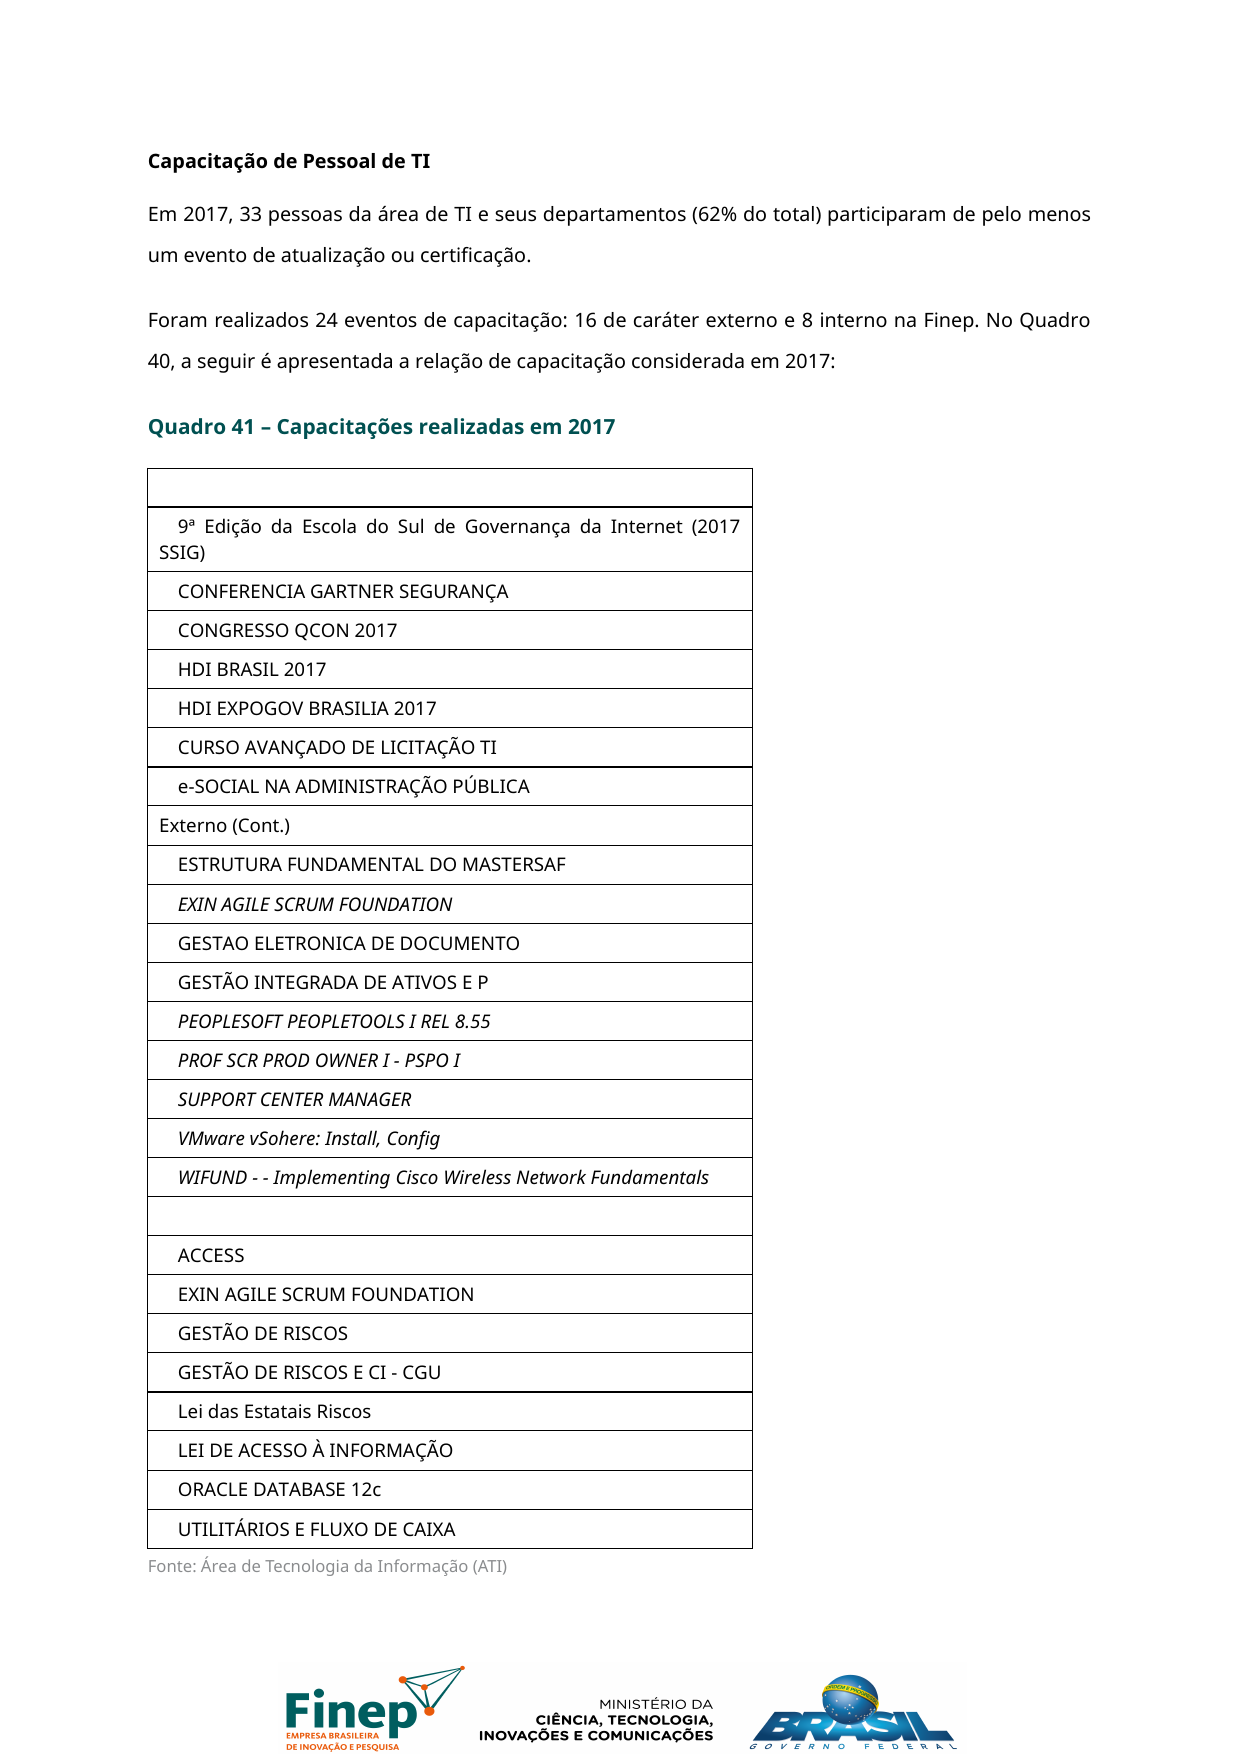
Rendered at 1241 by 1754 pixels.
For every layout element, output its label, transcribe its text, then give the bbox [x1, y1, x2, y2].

table_cell PEOPLESOFT PEOPLETOOLS I REL 8.55 [148, 1002, 752, 1040]
table_cell PROF SCR PROD OWNER I - PSPO I [148, 1041, 752, 1079]
table_header Externo [148, 469, 752, 506]
table_cell ACCESS [148, 1236, 752, 1274]
text Quadro 41 – Capacitações realizadas em 2017 [148, 412, 1092, 441]
table_cell e-SOCIAL NA ADMINISTRAÇÃO PÚBLICA [148, 768, 752, 805]
table_cell VMware vSohere: Install, Config [148, 1119, 752, 1157]
table_cell HDI BRASIL 2017 [148, 650, 752, 688]
table_cell HDI EXPOGOV BRASILIA 2017 [148, 689, 752, 727]
table_cell CONFERENCIA GARTNER SEGURANÇA [148, 572, 752, 610]
table_cell WIFUND - - Implementing Cisco Wireless Network Fundamentals [148, 1158, 752, 1196]
table_cell GESTÃO INTEGRADA DE ATIVOS E P [148, 963, 752, 1001]
table_cell 9ª Edição da Escola do Sul de Governança da Internet (2017 SSIG) [148, 508, 752, 571]
table_cell ORACLE DATABASE 12c [148, 1471, 752, 1508]
table_cell GESTÃO DE RISCOS [148, 1314, 752, 1352]
table_cell EXIN AGILE SCRUM FOUNDATION [148, 885, 752, 923]
table_cell CURSO AVANÇADO DE LICITAÇÃO TI [148, 728, 752, 766]
table_cell Externo (Cont.) [148, 806, 752, 844]
table_cell CONGRESSO QCON 2017 [148, 611, 752, 649]
table_cell GESTÃO DE RISCOS E CI - CGU [148, 1353, 752, 1391]
text Foram realizados 24 eventos de capacitação: 16 de caráter externo e 8 interno na Finep. No Quadro 40, a seguir é apresentada a relação de capacitação considerada em 2017: [148, 306, 1092, 374]
table_cell UTILITÁRIOS E FLUXO DE CAIXA [148, 1510, 752, 1548]
text Capacitação de Pessoal de TI [148, 148, 1092, 175]
table_cell LEI DE ACESSO À INFORMAÇÃO [148, 1431, 752, 1469]
table_cell Lei das Estatais Riscos [148, 1393, 752, 1430]
text Fonte: Área de Tecnologia da Informação (ATI) [148, 1555, 1092, 1578]
table_cell EXIN AGILE SCRUM FOUNDATION [148, 1275, 752, 1313]
table_cell Interno [148, 1197, 752, 1235]
table_cell GESTAO ELETRONICA DE DOCUMENTO [148, 924, 752, 962]
table_cell SUPPORT CENTER MANAGER [148, 1080, 752, 1118]
text Em 2017, 33 pessoas da área de TI e seus departamentos (62% do total) participaram de pelo menos um evento de atualização ou certificação. [148, 201, 1092, 268]
table_cell ESTRUTURA FUNDAMENTAL DO MASTERSAF [148, 846, 752, 883]
